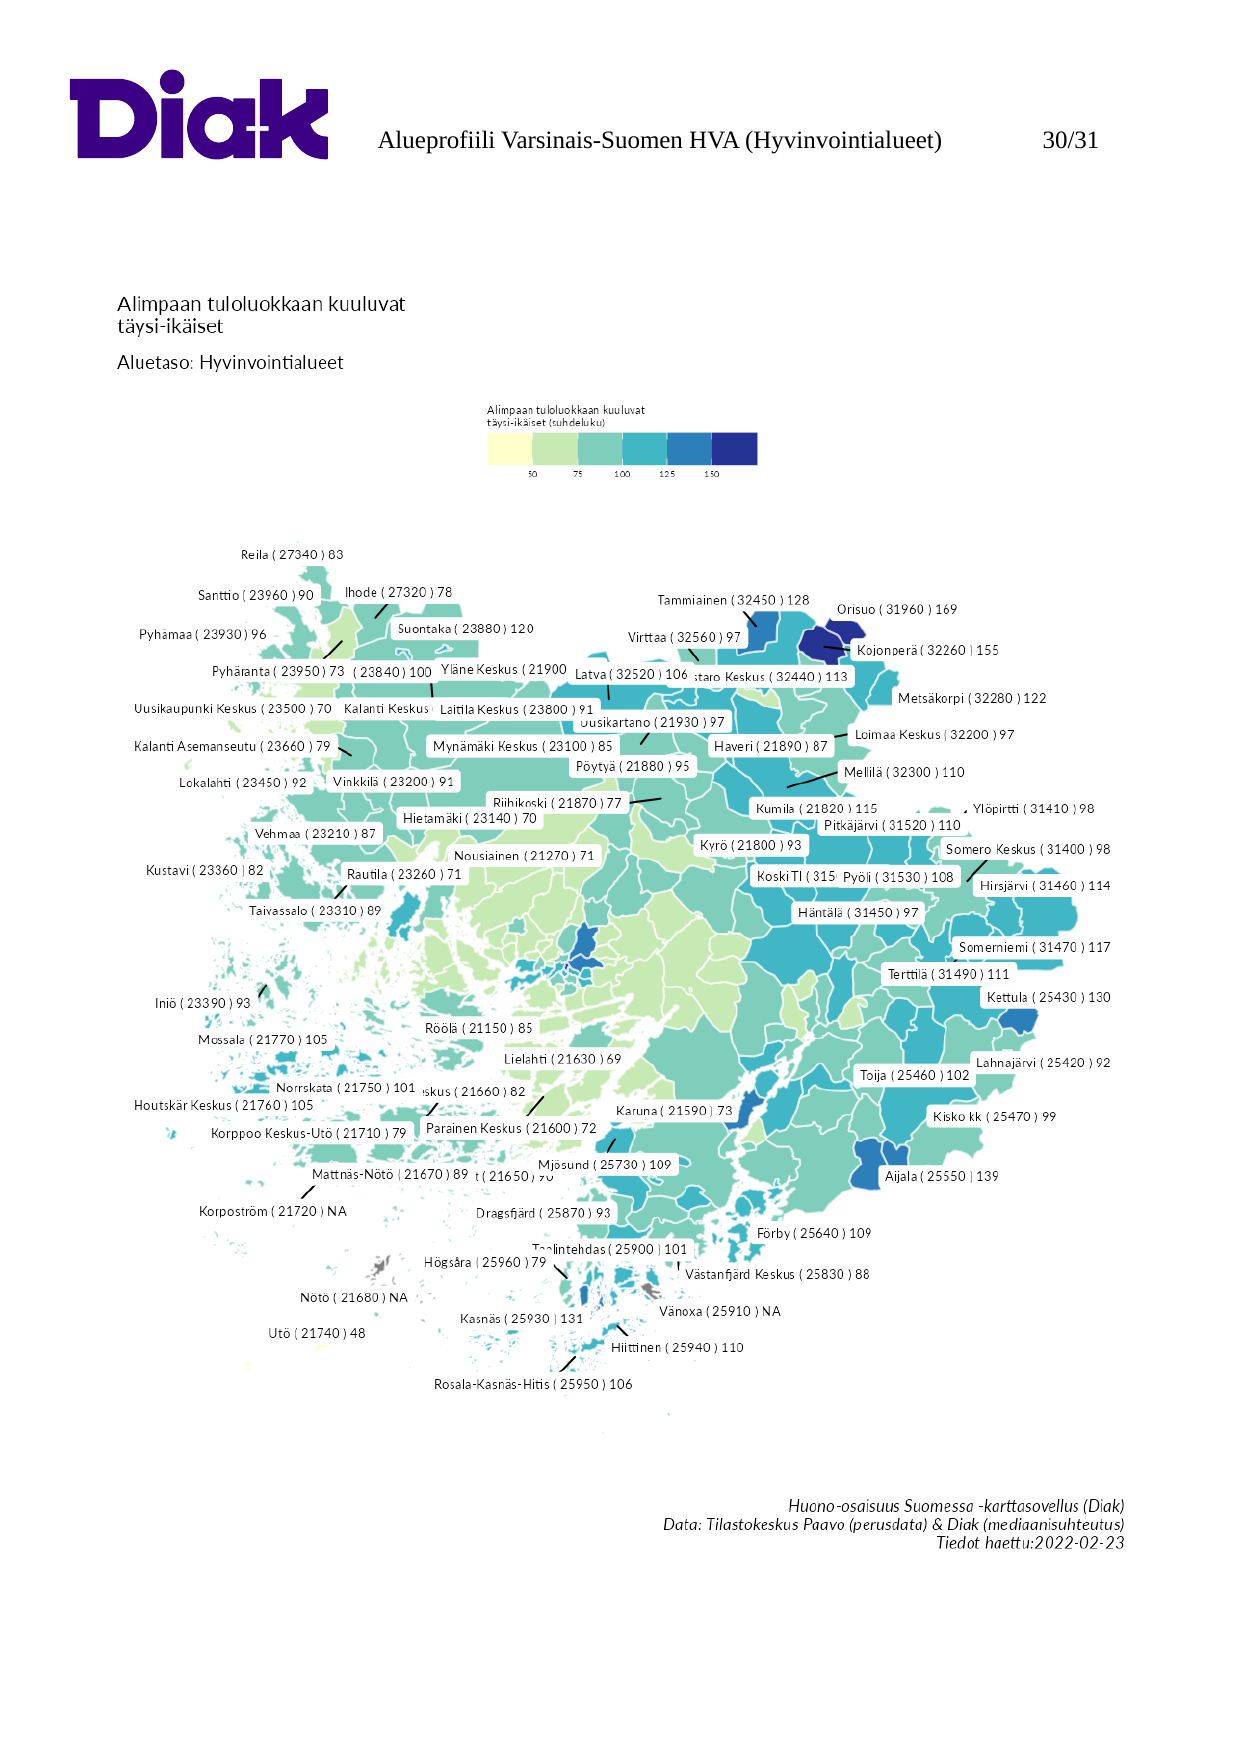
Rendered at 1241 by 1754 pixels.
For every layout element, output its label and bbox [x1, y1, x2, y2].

picture [61, 196, 1179, 1651]
